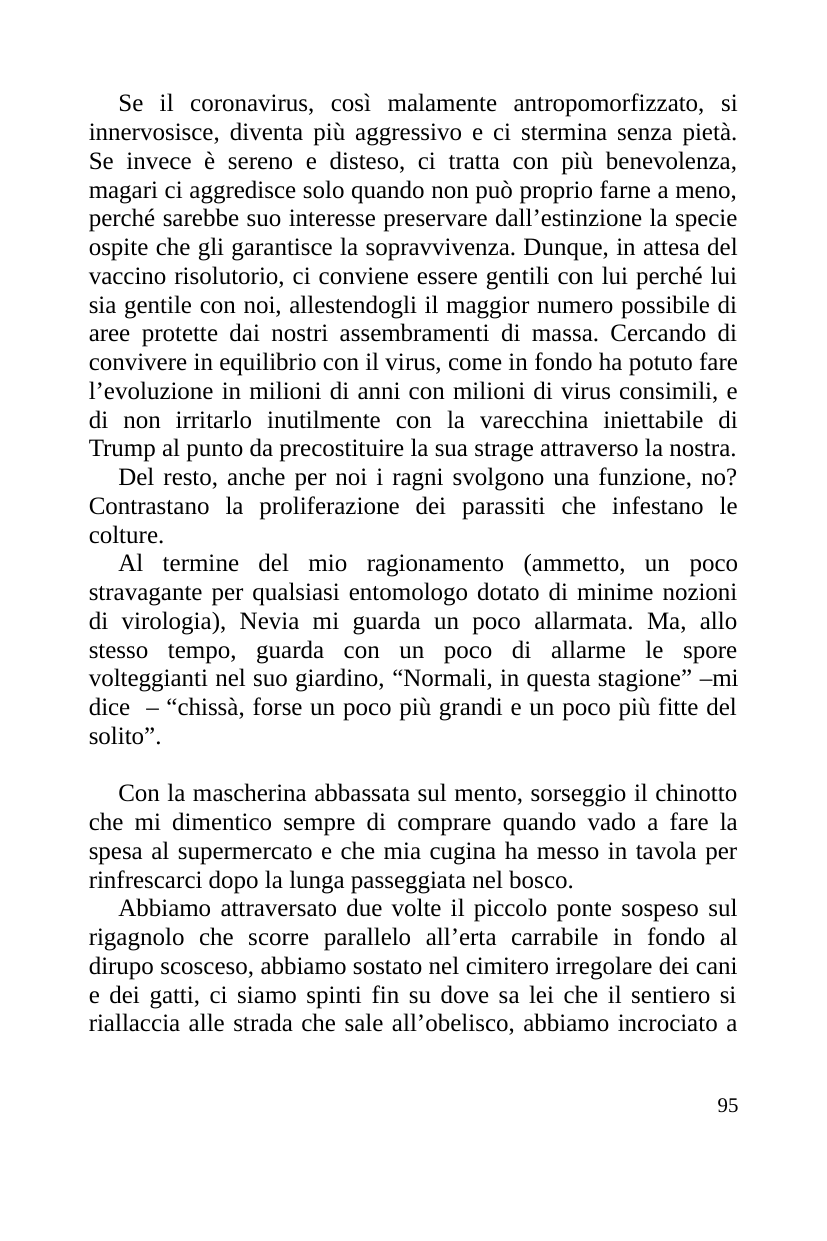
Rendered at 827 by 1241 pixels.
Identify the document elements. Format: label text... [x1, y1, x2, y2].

text Con la mascherina abbassata sul mento, sorseggio il chinotto che mi dimentico sempre di comprare quando vado a fare la spesa al supermercato e che mia cugina ha messo in tavola per rinfrescarci dopo la lunga passeggiata nel bosco. [88, 778, 738, 893]
text Del resto, anche per noi i ragni svolgono una funzione, no? Contrastano la proliferazione dei parassiti che infestano le colture. [88, 462, 738, 548]
text Abbiamo attraversato due volte il piccolo ponte sospeso sul rigagnolo che scorre parallelo all’erta carrabile in fondo al dirupo scosceso, abbiamo sostato nel cimitero irregolare dei cani e dei gatti, ci siamo spinti fin su dove sa lei che il sentiero si riallaccia alle strada che sale all’obelisco, abbiamo incrociato a [88, 893, 738, 1037]
text Se il coronavirus, così malamente antropomorfizzato, si innervosisce, diventa più aggressivo e ci stermina senza pietà. Se invece è sereno e disteso, ci tratta con più benevolenza, magari ci aggredisce solo quando non può proprio farne a meno, perché sarebbe suo interesse preservare dall’estinzione la specie ospite che gli garantisce la sopravvivenza. Dunque, in attesa del vaccino risolutorio, ci conviene essere gentili con lui perché lui sia gentile con noi, allestendogli il maggior numero possibile di aree protette dai nostri assembramenti di massa. Cercando di convivere in equilibrio con il virus, come in fondo ha potuto fare l’evoluzione in milioni di anni con milioni di virus consimili, e di non irritarlo inutilmente con la varecchina iniettabile di Trump al punto da precostituire la sua strage attraverso la nostra. [88, 88, 738, 462]
text Al termine del mio ragionamento (ammetto, un poco stravagante per qualsiasi entomologo dotato di minime nozioni di virologia), Nevia mi guarda un poco allarmata. Ma, allo stesso tempo, guarda con un poco di allarme le spore volteggianti nel suo giardino, “Normali, in questa stagione” –mi dice – “chissà, forse un poco più grandi e un poco più fitte del solito”. [88, 548, 738, 750]
